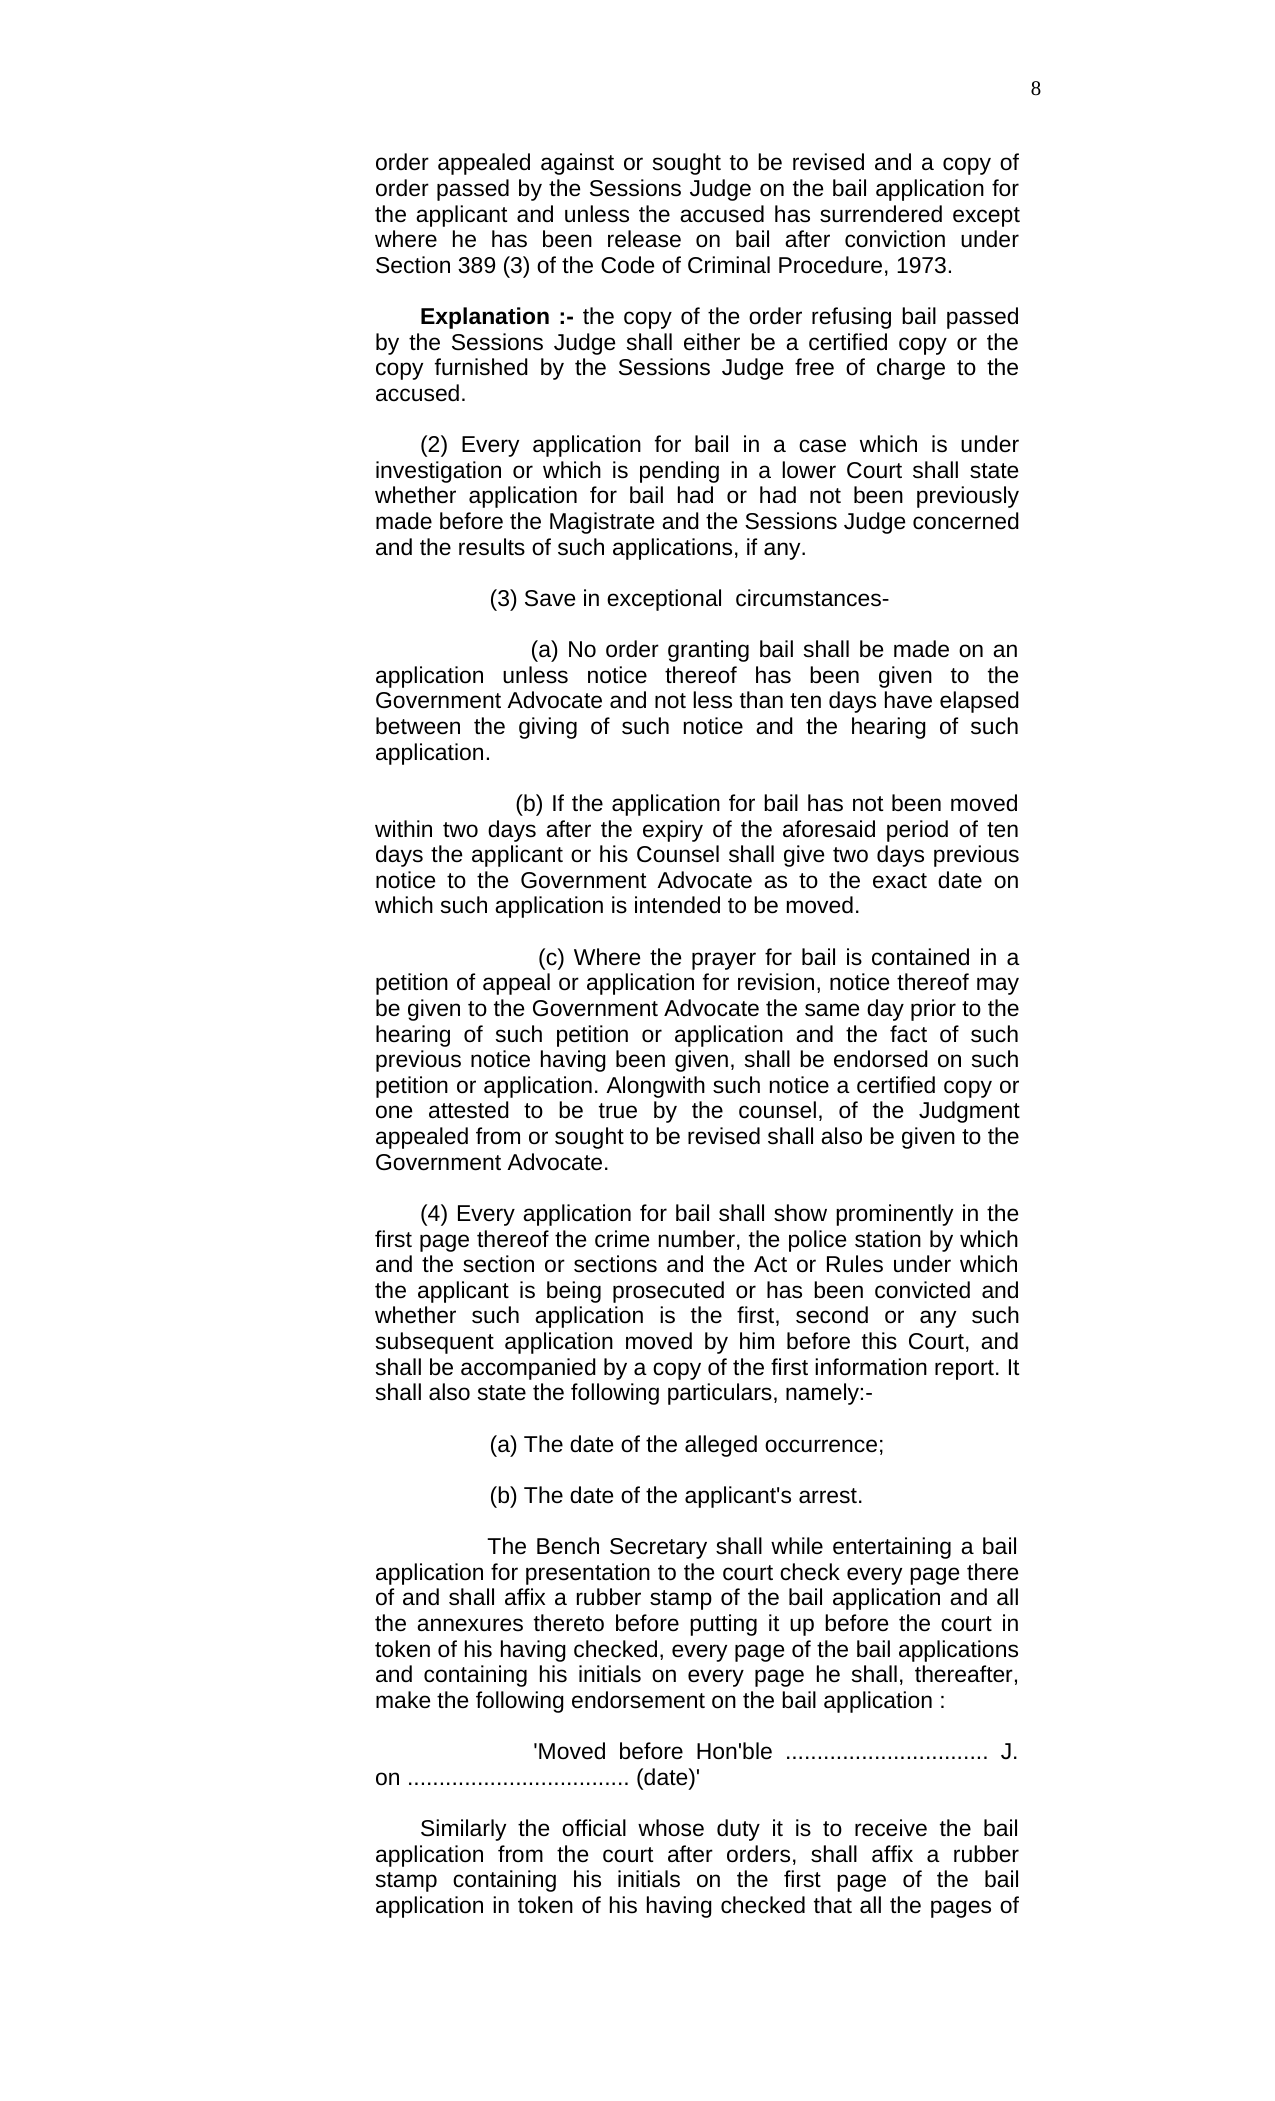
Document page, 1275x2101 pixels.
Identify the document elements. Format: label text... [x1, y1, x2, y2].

text (c) Where the prayer for bail is contained in a petition of appeal or application for revision, notice thereof may be given to the Government Advocate the same day prior to the hearing of such petition or application and the fact of such previous notice having been given, shall be endorsed on such petition or application. Alongwith such notice a certified copy or one attested to be true by the counsel, of the Judgment appealed from or sought to be revised shall also be given to the Government Advocate. [375, 944, 1020, 1175]
text (3) Save in exceptional circumstances- [375, 586, 1020, 611]
text (b) The date of the applicant's arrest. [375, 1482, 1020, 1508]
text 'Moved before Hon'ble ................................ J. on ................................... (date)' [375, 1739, 1020, 1790]
text Explanation :- the copy of the order refusing bail passed by the Sessions Judge shall either be a certified copy or the copy furnished by the Sessions Judge free of charge to the accused. [375, 304, 1020, 406]
text (a) The date of the alleged occurrence; [375, 1431, 1020, 1457]
text Similarly the official whose duty it is to receive the bail application from the court after orders, shall affix a rubber stamp containing his initials on the first page of the bail application in token of his having checked that all the pages of [375, 1816, 1020, 1918]
text (2) Every application for bail in a case which is under investigation or which is pending in a lower Court shall state whether application for bail had or had not been previously made before the Magistrate and the Sessions Judge concerned and the results of such applications, if any. [375, 432, 1020, 560]
text (a) No order granting bail shall be made on an application unless notice thereof has been given to the Government Advocate and not less than ten days have elapsed between the giving of such notice and the hearing of such application. [375, 637, 1020, 765]
text order appealed against or sought to be revised and a copy of order passed by the Sessions Judge on the bail application for the applicant and unless the accused has surrendered except where he has been release on bail after conviction under Section 389 (3) of the Code of Criminal Procedure, 1973. [375, 150, 1020, 278]
text (b) If the application for bail has not been moved within two days after the expiry of the aforesaid period of ten days the applicant or his Counsel shall give two days previous notice to the Government Advocate as to the exact date on which such application is intended to be moved. [375, 791, 1020, 919]
text The Bench Secretary shall while entertaining a bail application for presentation to the court check every page there of and shall affix a rubber stamp of the bail application and all the annexures thereto before putting it up before the court in token of his having checked, every page of the bail applications and containing his initials on every page he shall, thereafter, make the following endorsement on the bail application : [375, 1534, 1020, 1713]
text (4) Every application for bail shall show prominently in the first page thereof the crime number, the police station by which and the section or sections and the Act or Rules under which the applicant is being prosecuted or has been convicted and whether such application is the first, second or any such subsequent application moved by him before this Court, and shall be accompanied by a copy of the first information report. It shall also state the following particulars, namely:- [375, 1201, 1020, 1406]
